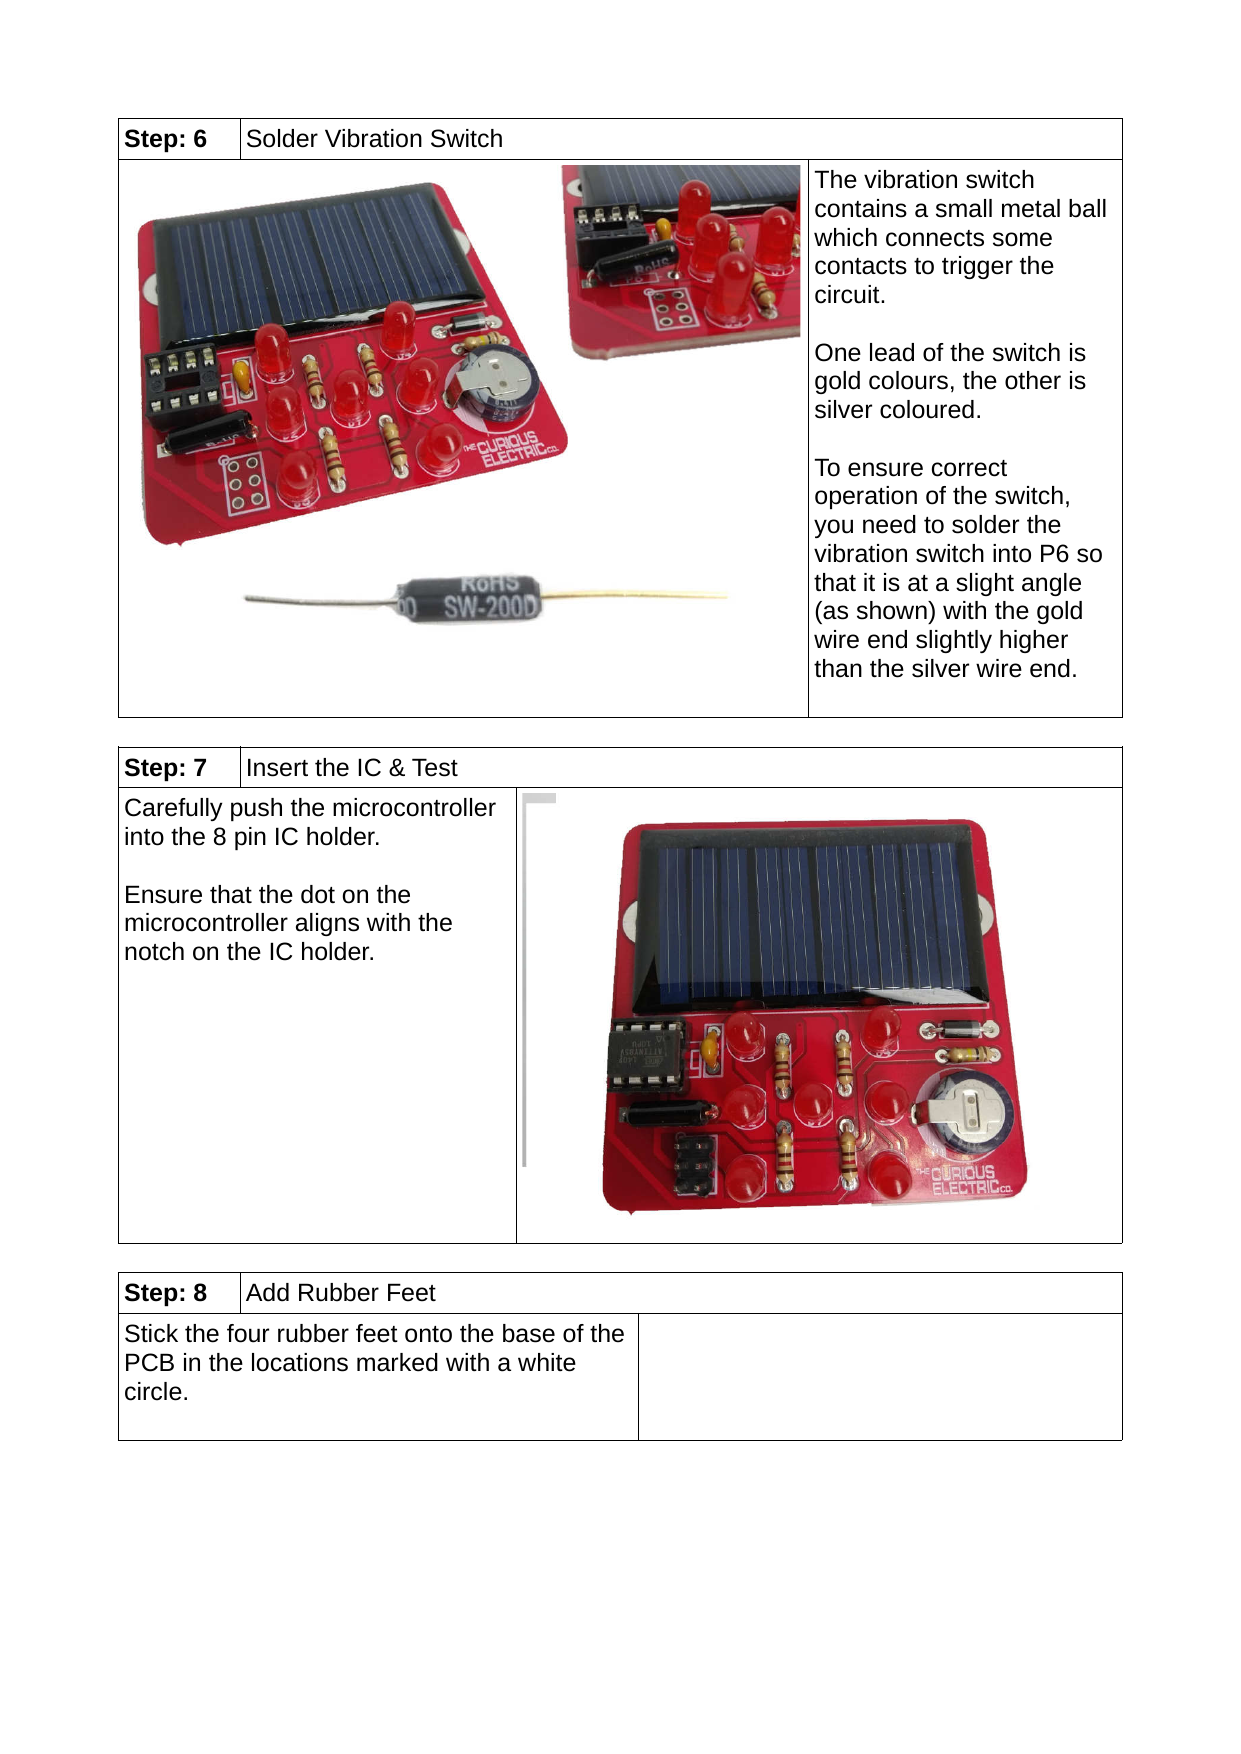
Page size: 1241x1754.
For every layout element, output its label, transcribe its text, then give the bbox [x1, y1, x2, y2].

picture [522, 793, 1115, 1237]
table_header Solder Vibration Switch [241, 119, 1122, 159]
table_header Step: 7 [119, 748, 240, 787]
table_header Insert the IC & Test [241, 748, 1122, 787]
table_cell Carefully push the microcontroller into the 8 pin IC holder. Ensure that the dot on the microcontroller aligns with the notch on the IC holder. [119, 788, 516, 1243]
table_header Add Rubber Feet [241, 1273, 1122, 1313]
table_header Step: 6 [119, 119, 240, 159]
table_cell [119, 160, 808, 717]
table_header Step: 8 [119, 1273, 240, 1313]
table_cell [639, 1314, 1122, 1440]
table_cell The vibration switch contains a small metal ball which connects some contacts to trigger the circuit. One lead of the switch is gold colours, the other is silver coloured. To ensure correct operation of the switch, you need to solder the vibration switch into P6 so that it is at a slight angle (as shown) with the gold wire end slightly higher than the silver wire end. [809, 160, 1122, 717]
table_cell Stick the four rubber feet onto the base of the PCB in the locations marked with a white circle. [119, 1314, 638, 1440]
table_cell [517, 788, 1122, 1243]
picture [123, 165, 801, 673]
